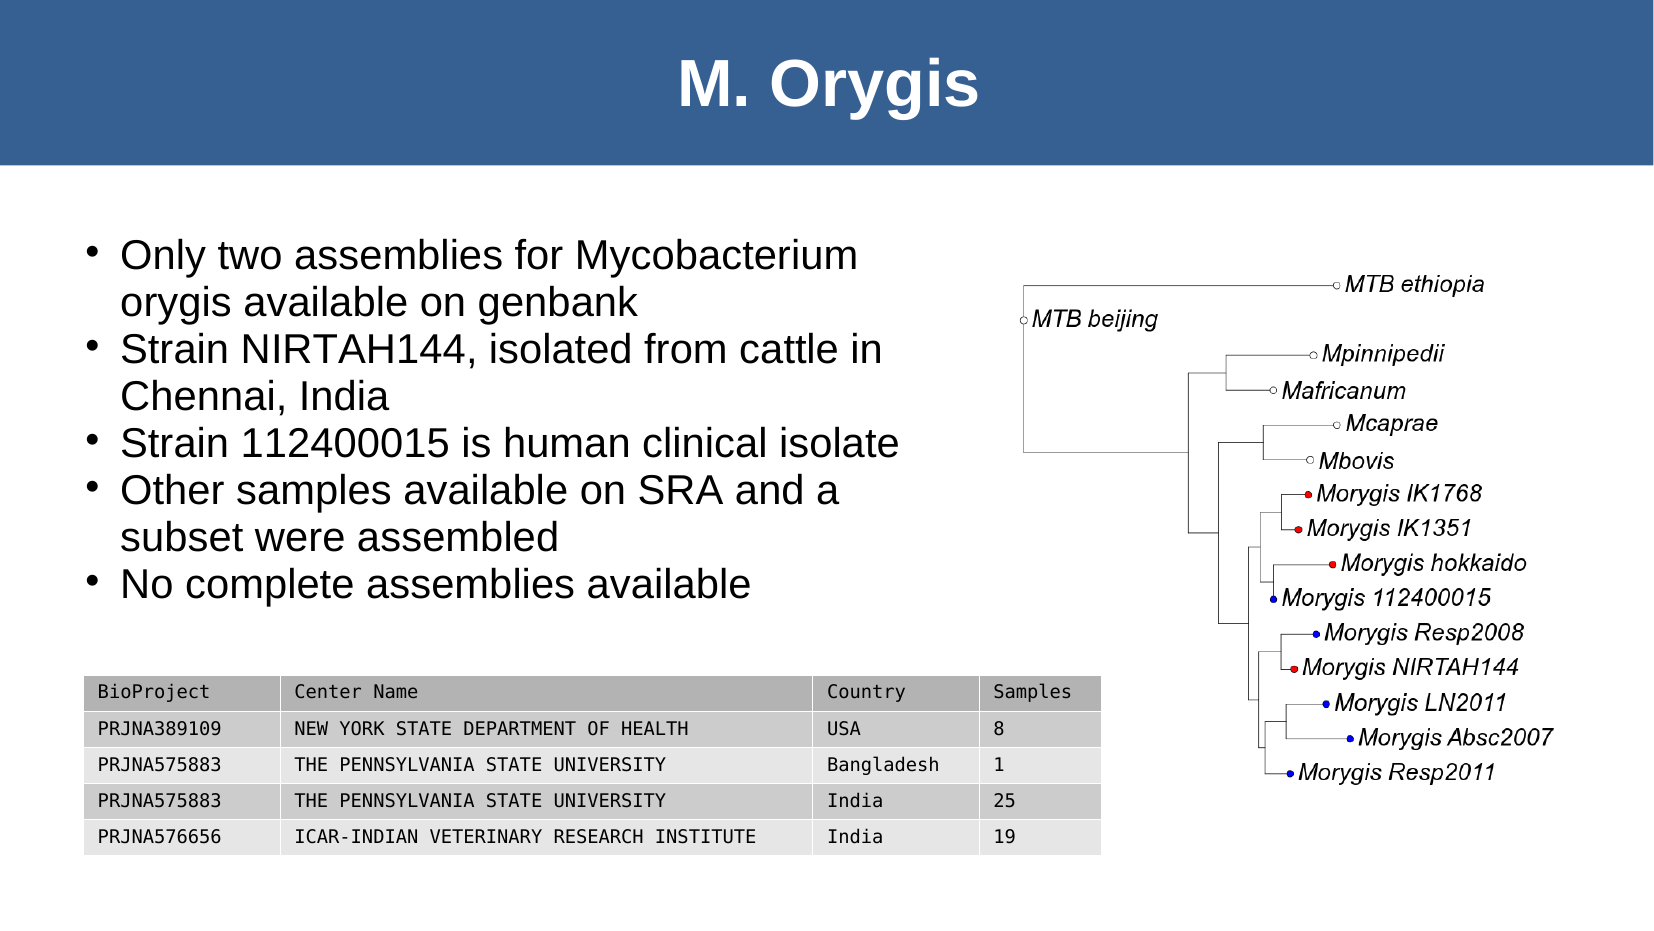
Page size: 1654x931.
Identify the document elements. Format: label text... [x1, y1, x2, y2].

text_box M. Orygis [0, 0, 1654, 166]
table_cell PRJNA576656 [84, 820, 280, 855]
picture [956, 219, 1588, 851]
text_box Only two assemblies for Mycobacterium orygis available on genbank Strain NIRTAH144, isolated from cattle in Chennai, India Strain 112400015 is human clinical isolate Other samples available on SRA and a subset were assembled No complete assemblies available [70, 224, 956, 662]
table_cell 8 [980, 712, 1101, 747]
table_cell India [813, 820, 979, 855]
table_cell Bangladesh [813, 748, 979, 783]
table_cell 25 [980, 784, 1101, 819]
table_cell ICAR-INDIAN VETERINARY RESEARCH INSTITUTE [281, 820, 812, 855]
table_cell THE PENNSYLVANIA STATE UNIVERSITY [281, 748, 812, 783]
table_cell PRJNA389109 [84, 712, 280, 747]
table_header Country [813, 676, 979, 711]
table_cell NEW YORK STATE DEPARTMENT OF HEALTH [281, 712, 812, 747]
table_cell THE PENNSYLVANIA STATE UNIVERSITY [281, 784, 812, 819]
table_header Center Name [281, 676, 812, 711]
table_cell PRJNA575883 [84, 784, 280, 819]
table_cell India [813, 784, 979, 819]
table_header BioProject [84, 676, 280, 711]
table_cell PRJNA575883 [84, 748, 280, 783]
table_cell 1 [980, 748, 1101, 783]
table_header Samples [980, 676, 1101, 711]
table_cell USA [813, 712, 979, 747]
table_cell 19 [980, 820, 1101, 855]
